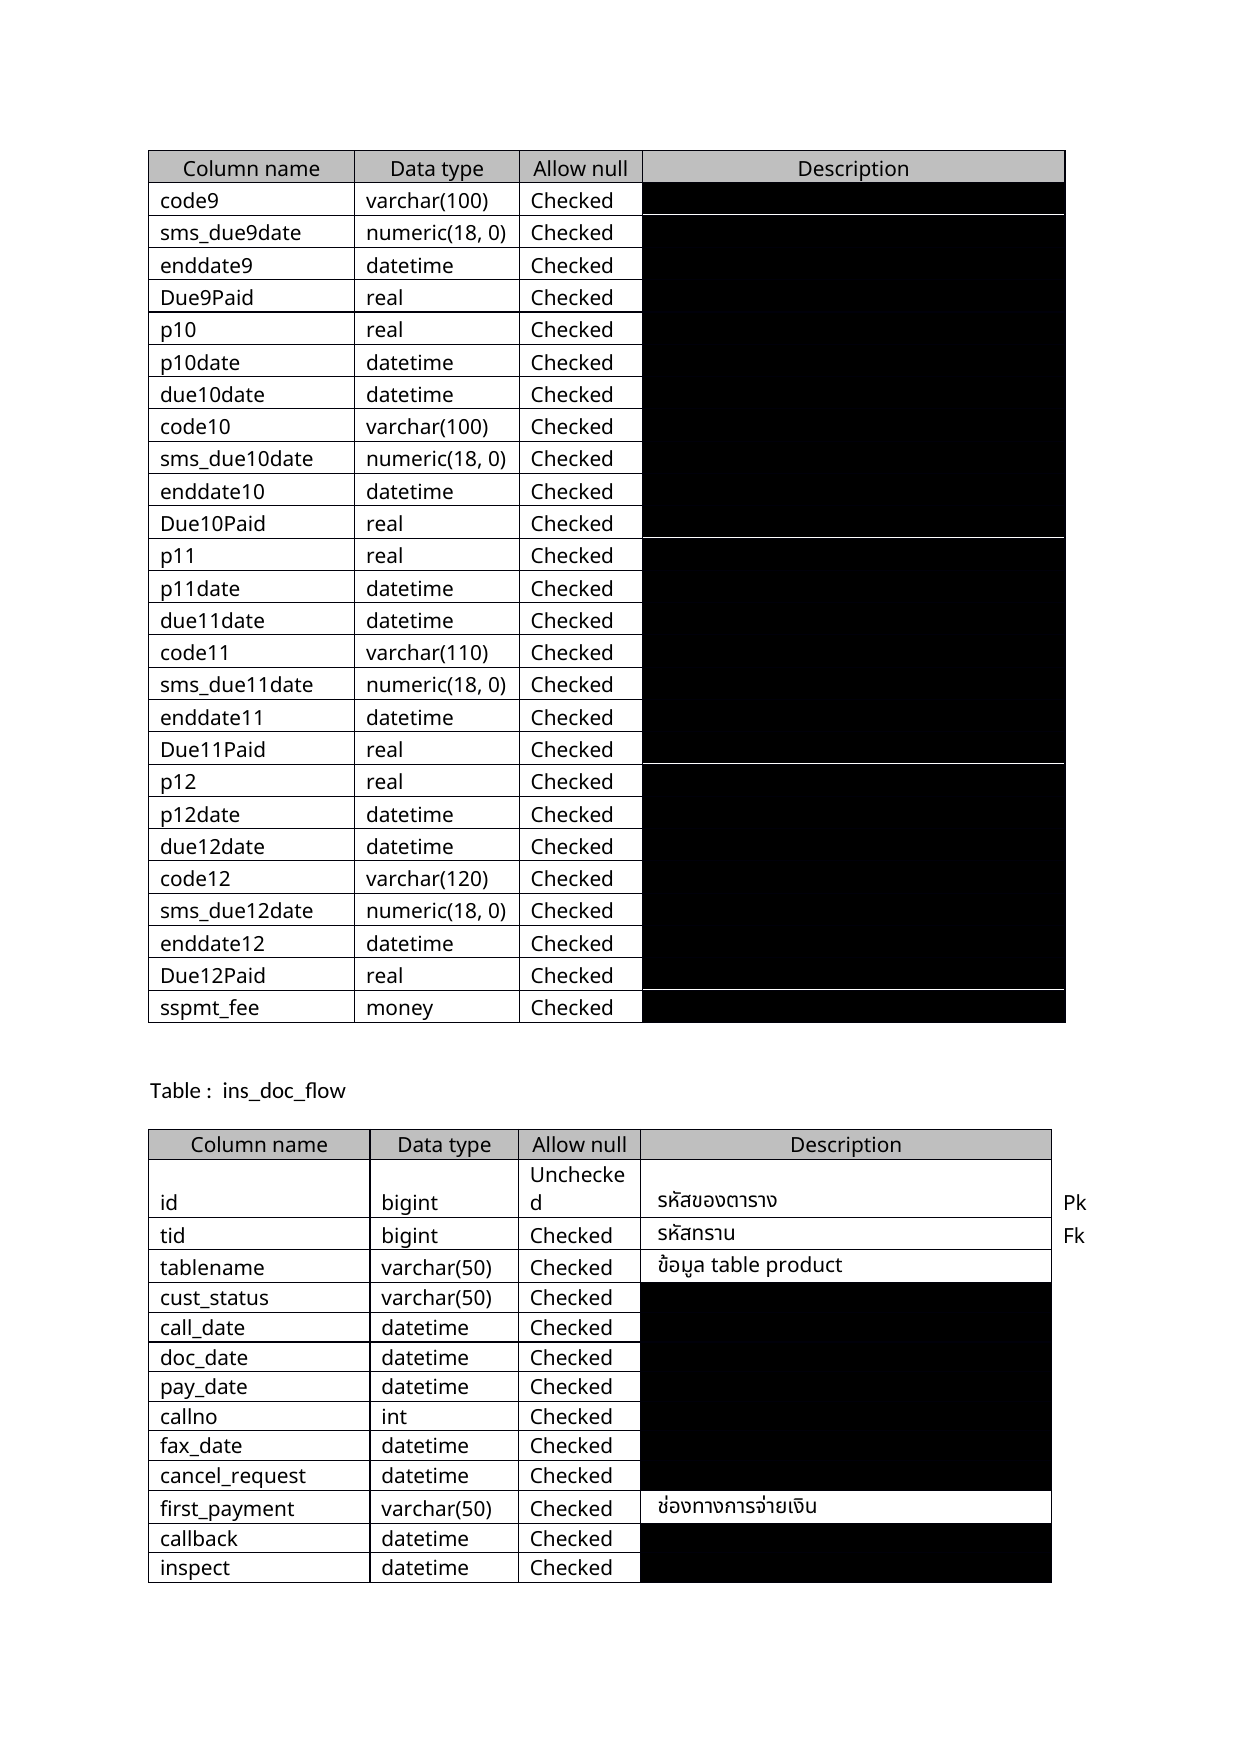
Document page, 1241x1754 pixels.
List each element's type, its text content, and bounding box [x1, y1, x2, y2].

table_cell id [149, 1160, 369, 1217]
table_cell Due9Paid [149, 280, 354, 311]
table_cell enddate9 [149, 248, 354, 279]
table_cell Checked [520, 280, 642, 311]
table_cell [641, 1313, 1051, 1341]
table_cell [1066, 247, 1178, 279]
table_cell [1066, 764, 1178, 796]
table_cell datetime [355, 377, 519, 408]
table_cell [1066, 505, 1178, 537]
table_header Column name [149, 151, 354, 182]
table_header [1066, 150, 1178, 182]
table_cell varchar(120) [355, 861, 519, 893]
table_cell due11date [149, 603, 354, 634]
table_cell callno [149, 1402, 369, 1430]
table_cell Checked [519, 1461, 640, 1490]
table_cell cust_status [149, 1283, 369, 1312]
table_cell [1052, 1282, 1101, 1312]
table_cell [641, 1343, 1051, 1371]
table_cell Checked [519, 1218, 640, 1249]
table_cell Checked [520, 991, 642, 1022]
table_cell [643, 926, 1064, 957]
table_cell [643, 442, 1064, 473]
table_cell [1066, 311, 1178, 344]
table_cell Checked [519, 1372, 640, 1401]
table_cell Checked [520, 442, 642, 473]
table_cell Checked [520, 797, 642, 828]
table_cell [643, 991, 1064, 1022]
table_cell p10date [149, 345, 354, 376]
table_cell bigint [371, 1160, 518, 1217]
table_cell Checked [519, 1524, 640, 1552]
table_cell [1066, 893, 1178, 925]
table_cell Due10Paid [149, 506, 354, 537]
table_cell [643, 635, 1064, 667]
table_cell [641, 1431, 1051, 1460]
table_cell [1066, 376, 1178, 408]
table_cell datetime [371, 1553, 518, 1582]
table_cell Checked [520, 926, 642, 957]
table_cell datetime [371, 1343, 518, 1371]
table_cell [643, 474, 1064, 505]
table_cell datetime [355, 700, 519, 731]
table_cell sms_due9date [149, 216, 354, 247]
table_cell bigint [371, 1218, 518, 1249]
table_cell Checked [519, 1283, 640, 1312]
table_cell [643, 248, 1064, 279]
table_cell due10date [149, 377, 354, 408]
table_cell Checked [520, 377, 642, 408]
table_header Data type [355, 151, 519, 182]
table_cell [1066, 990, 1178, 1022]
table_cell [1066, 925, 1178, 957]
table_cell [1052, 1371, 1101, 1401]
table_cell datetime [355, 829, 519, 860]
table_cell [643, 797, 1064, 828]
table_cell [1066, 634, 1178, 667]
table_cell [1052, 1249, 1101, 1282]
table_cell [1052, 1460, 1101, 1490]
table_cell [643, 539, 1064, 570]
table_cell [1066, 957, 1178, 989]
table_cell code12 [149, 861, 354, 893]
table_header Description [641, 1130, 1051, 1159]
table_cell real [355, 313, 519, 344]
table_cell p10 [149, 313, 354, 344]
table_cell datetime [355, 797, 519, 828]
table_header Description [643, 151, 1064, 182]
table_cell callback [149, 1524, 369, 1552]
table_cell datetime [371, 1431, 518, 1460]
table_cell Checked [519, 1402, 640, 1430]
table_cell real [355, 280, 519, 311]
table_cell doc_date [149, 1343, 369, 1371]
table_cell real [355, 506, 519, 537]
table_cell [641, 1283, 1051, 1312]
table_cell real [355, 732, 519, 763]
table_cell Checked [520, 216, 642, 247]
table_cell varchar(100) [355, 183, 519, 214]
table_cell [643, 765, 1064, 796]
table_cell Checked [520, 635, 642, 667]
table_cell int [371, 1402, 518, 1430]
table_cell [643, 183, 1064, 214]
table_cell Checked [519, 1491, 640, 1522]
table_cell Checked [520, 345, 642, 376]
table_cell datetime [371, 1372, 518, 1401]
table_cell [643, 958, 1064, 989]
table_cell Checked [520, 248, 642, 279]
table_cell datetime [371, 1313, 518, 1341]
table_cell Checked [519, 1313, 640, 1341]
table_cell enddate12 [149, 926, 354, 957]
table_cell Checked [519, 1250, 640, 1282]
table_cell [1052, 1341, 1101, 1371]
table_cell Due11Paid [149, 732, 354, 763]
table_cell Checked [520, 506, 642, 537]
table_cell [1066, 344, 1178, 376]
table_cell [641, 1402, 1051, 1430]
table_cell Checked [520, 894, 642, 925]
table_cell [641, 1372, 1051, 1401]
table_cell [643, 280, 1064, 311]
table_cell ข้อมูล table product [641, 1250, 1051, 1282]
table_cell datetime [355, 571, 519, 602]
table_cell Checked [520, 474, 642, 505]
table_cell varchar(50) [371, 1283, 518, 1312]
table_cell varchar(100) [355, 409, 519, 441]
table_cell [643, 668, 1064, 699]
table_cell [1066, 182, 1178, 214]
table_cell [1066, 828, 1178, 860]
table_cell Checked [519, 1343, 640, 1371]
table_cell [643, 894, 1064, 925]
table_cell p11 [149, 539, 354, 570]
text Table : ins_doc_flow [150, 1076, 1090, 1104]
table_cell datetime [355, 926, 519, 957]
table_cell Checked [520, 183, 642, 214]
table_cell Checked [520, 409, 642, 441]
table_cell [1066, 667, 1178, 699]
table_cell [1066, 731, 1178, 763]
table_header Allow null [520, 151, 642, 182]
table_cell [641, 1524, 1051, 1552]
table_cell datetime [355, 345, 519, 376]
table_cell Checked [520, 603, 642, 634]
table_cell [643, 732, 1064, 763]
table_cell [1066, 796, 1178, 828]
table_cell real [355, 539, 519, 570]
table_cell [1066, 279, 1178, 311]
table_cell Fk [1052, 1217, 1101, 1249]
table_cell numeric(18, 0) [355, 668, 519, 699]
table_cell [1052, 1490, 1101, 1522]
table_cell p12date [149, 797, 354, 828]
table_cell numeric(18, 0) [355, 894, 519, 925]
table_cell [643, 506, 1064, 537]
table_cell [1066, 602, 1178, 634]
table_cell sspmt_fee [149, 991, 354, 1022]
table_cell pay_date [149, 1372, 369, 1401]
table_cell [643, 700, 1064, 731]
table_cell numeric(18, 0) [355, 442, 519, 473]
table_cell Due12Paid [149, 958, 354, 989]
table_cell first_payment [149, 1491, 369, 1522]
table_cell [1052, 1523, 1101, 1552]
table_cell [643, 313, 1064, 344]
table_cell รหัสทราน [641, 1218, 1051, 1249]
table_cell code9 [149, 183, 354, 214]
table_cell [643, 216, 1064, 247]
table_cell [1066, 441, 1178, 473]
table_cell [1066, 860, 1178, 893]
table_cell p12 [149, 765, 354, 796]
table_cell due12date [149, 829, 354, 860]
table_cell [1066, 408, 1178, 441]
table_header Data type [371, 1130, 518, 1159]
table_cell code11 [149, 635, 354, 667]
table_cell money [355, 991, 519, 1022]
table_cell Checked [520, 829, 642, 860]
table_cell [1066, 699, 1178, 731]
table_cell [641, 1553, 1051, 1582]
table_header Allow null [519, 1130, 640, 1159]
table_cell [1066, 215, 1178, 247]
table_cell Pk [1052, 1159, 1101, 1217]
table_cell ช่องทางการจ่ายเงิน [641, 1491, 1051, 1522]
table_cell numeric(18, 0) [355, 216, 519, 247]
table_cell Checked [520, 571, 642, 602]
table_cell [1052, 1401, 1101, 1430]
table_cell call_date [149, 1313, 369, 1341]
table_cell code10 [149, 409, 354, 441]
table_cell sms_due12date [149, 894, 354, 925]
table_cell Checked [520, 765, 642, 796]
table_cell [643, 829, 1064, 860]
table_cell [643, 603, 1064, 634]
table_cell Checked [520, 732, 642, 763]
table_header [1052, 1129, 1101, 1159]
table_cell datetime [355, 248, 519, 279]
table_cell tablename [149, 1250, 369, 1282]
table_cell datetime [371, 1461, 518, 1490]
table_cell Unchecked [519, 1160, 640, 1217]
table_cell enddate10 [149, 474, 354, 505]
table_cell [643, 345, 1064, 376]
table_cell varchar(50) [371, 1250, 518, 1282]
table_cell Checked [520, 700, 642, 731]
table_cell [1052, 1430, 1101, 1460]
table_cell Checked [520, 668, 642, 699]
table_cell [1052, 1312, 1101, 1341]
table_cell sms_due10date [149, 442, 354, 473]
table_cell [1066, 473, 1178, 505]
table_cell sms_due11date [149, 668, 354, 699]
table_cell cancel_request [149, 1461, 369, 1490]
table_cell p11date [149, 571, 354, 602]
table_cell รหัสของตาราง [641, 1160, 1051, 1217]
table_cell enddate11 [149, 700, 354, 731]
table_cell Checked [519, 1431, 640, 1460]
table_cell Checked [520, 958, 642, 989]
table_cell varchar(110) [355, 635, 519, 667]
table_cell inspect [149, 1553, 369, 1582]
table_cell datetime [355, 474, 519, 505]
table_cell datetime [355, 603, 519, 634]
table_cell Checked [519, 1553, 640, 1582]
table_cell real [355, 958, 519, 989]
table_cell Checked [520, 861, 642, 893]
table_cell [643, 571, 1064, 602]
table_cell [641, 1461, 1051, 1490]
table_cell datetime [371, 1524, 518, 1552]
table_cell [643, 377, 1064, 408]
table_cell Checked [520, 313, 642, 344]
table_cell tid [149, 1218, 369, 1249]
table_cell Checked [520, 539, 642, 570]
table_header Column name [149, 1130, 369, 1159]
table_cell [643, 861, 1064, 893]
table_cell varchar(50) [371, 1491, 518, 1522]
table_cell [1052, 1552, 1101, 1582]
table_cell real [355, 765, 519, 796]
table_cell [643, 409, 1064, 441]
table_cell [1066, 570, 1178, 602]
table_cell [1066, 538, 1178, 570]
table_cell fax_date [149, 1431, 369, 1460]
